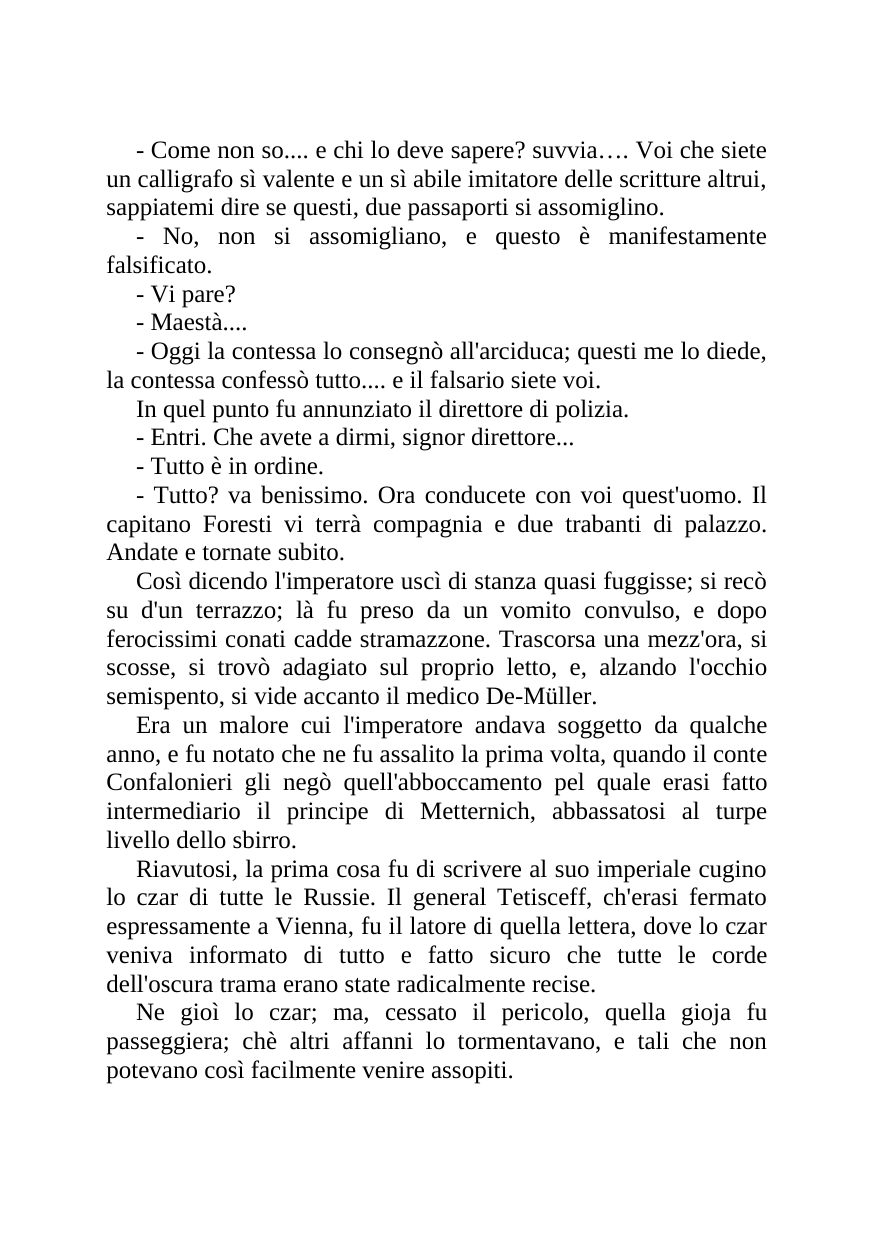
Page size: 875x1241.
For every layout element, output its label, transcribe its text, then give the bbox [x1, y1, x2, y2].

text - Entri. Che avete a dirmi, signor direttore... [106, 422, 768, 451]
text - No, non si assomigliano, e questo è manifestamente falsificato. [106, 221, 768, 279]
text - Vi pare? [106, 279, 768, 307]
text - Come non so.... e chi lo deve sapere? suvvia…. Voi che siete un calligrafo sì valente e un sì abile imitatore delle scritture altrui, sappiatemi dire se questi, due passaporti si assomiglino. [106, 135, 768, 221]
text - Maestà.... [106, 307, 768, 336]
text Così dicendo l'imperatore uscì di stanza quasi fuggisse; si recò su d'un terrazzo; là fu preso da un vomito convulso, e dopo ferocissimi conati cadde stramazzone. Trascorsa una mezz'ora, si scosse, si trovò adagiato sul proprio letto, e, alzando l'occhio semispento, si vide accanto il medico De-Müller. [106, 566, 768, 710]
text Era un malore cui l'imperatore andava soggetto da qualche anno, e fu notato che ne fu assalito la prima volta, quando il conte Confalonieri gli negò quell'abboccamento pel quale erasi fatto intermediario il principe di Metternich, abbassatosi al turpe livello dello sbirro. [106, 710, 768, 854]
text - Tutto? va benissimo. Ora conducete con voi quest'uomo. Il capitano Foresti vi terrà compagnia e due trabanti di palazzo. Andate e tornate subito. [106, 480, 768, 566]
text - Tutto è in ordine. [106, 451, 768, 480]
text - Oggi la contessa lo consegnò all'arciduca; questi me lo diede, la contessa confessò tutto.... e il falsario siete voi. [106, 336, 768, 394]
text Ne gioì lo czar; ma, cessato il pericolo, quella gioja fu passeggiera; chè altri affanni lo tormentavano, e tali che non potevano così facilmente venire assopiti. [106, 997, 768, 1084]
text In quel punto fu annunziato il direttore di polizia. [106, 394, 768, 422]
text Riavutosi, la prima cosa fu di scrivere al suo imperiale cugino lo czar di tutte le Russie. Il general Tetisceff, ch'erasi fermato espressamente a Vienna, fu il latore di quella lettera, dove lo czar veniva informato di tutto e fatto sicuro che tutte le corde dell'oscura trama erano state radicalmente recise. [106, 854, 768, 997]
